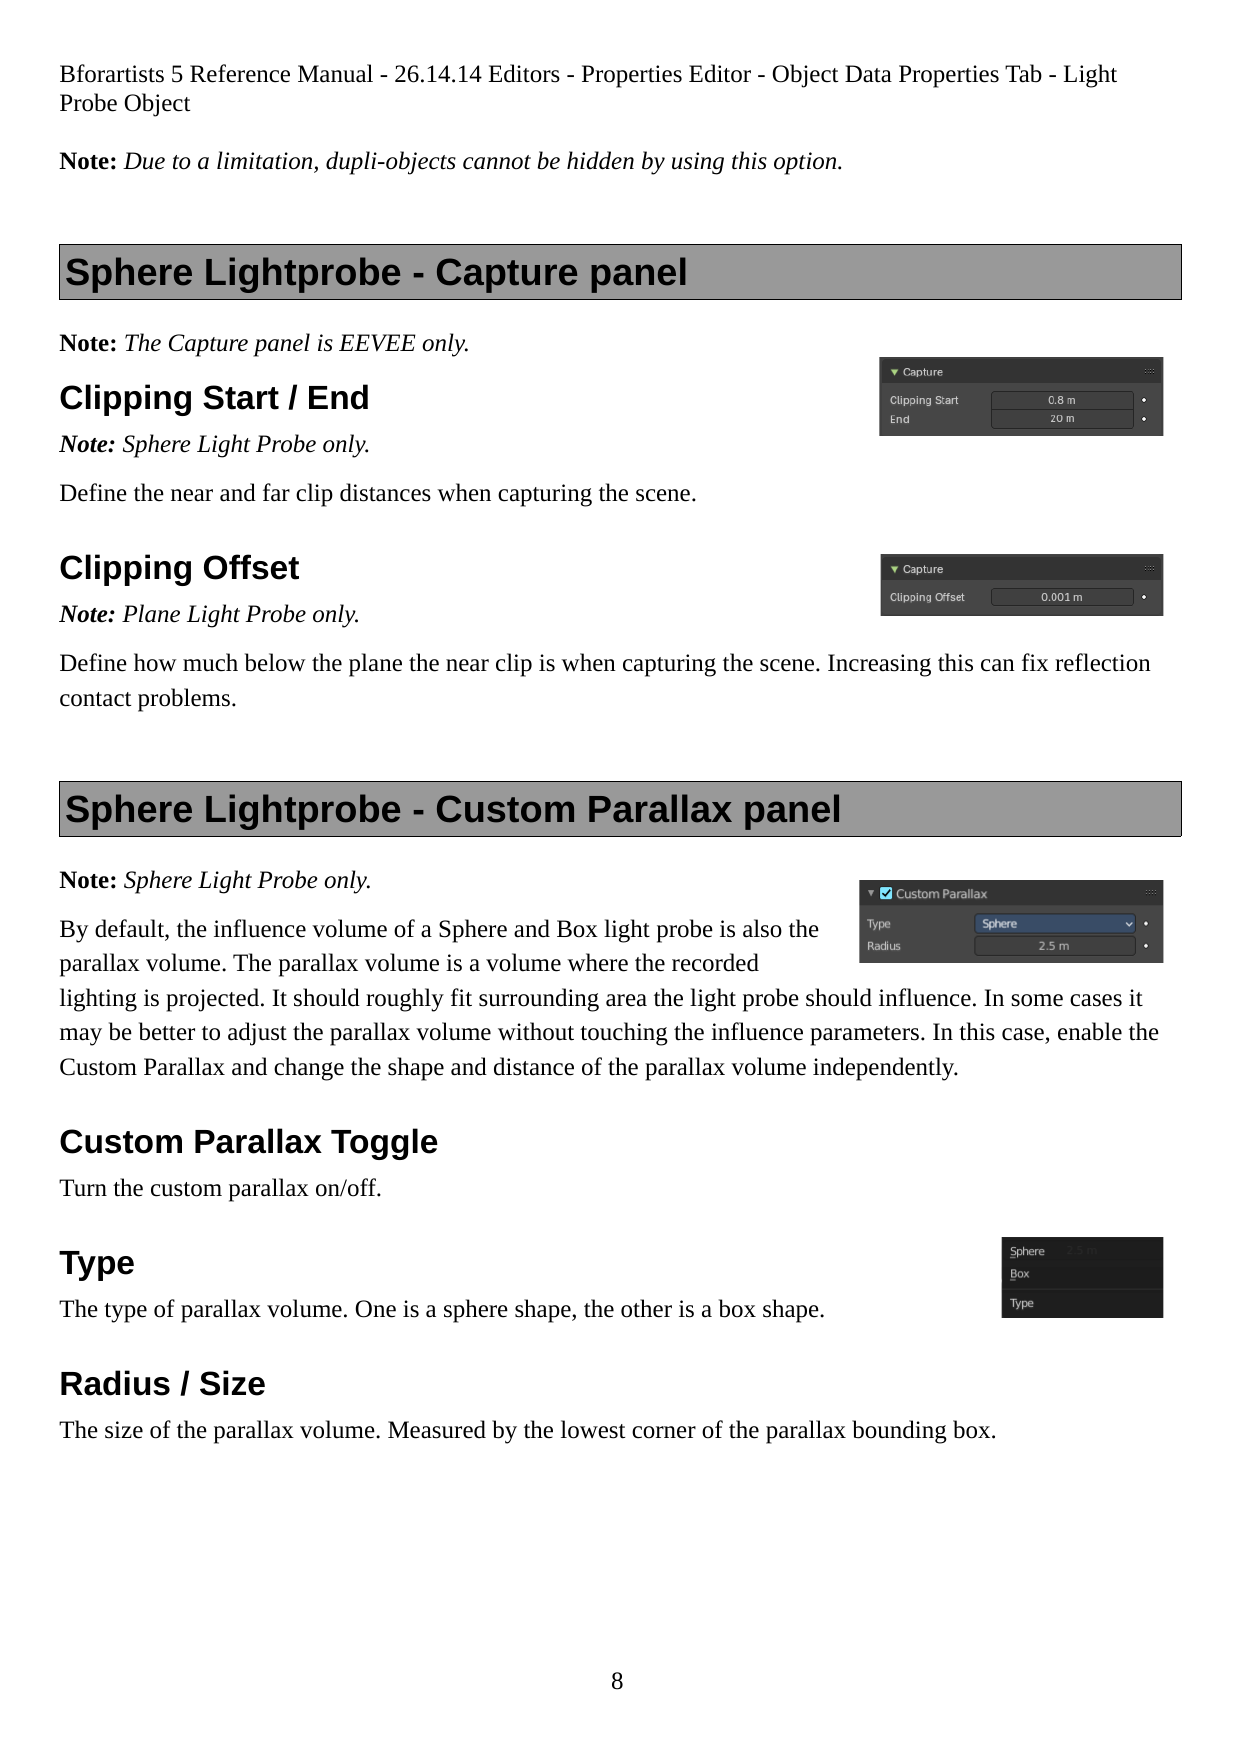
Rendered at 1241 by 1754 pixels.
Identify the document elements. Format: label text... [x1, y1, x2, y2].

subtitle [1164, 1243, 1181, 1281]
text Define the near and far clip distances when capturing the scene. [59, 478, 1181, 507]
table_header Sphere Lightprobe - Custom Parallax panel [60, 782, 1181, 836]
subtitle Clipping Start / End [59, 378, 879, 416]
text Note: The Capture panel is EEVEE only. [59, 328, 1181, 357]
text Note: Sphere Light Probe only. [59, 429, 1181, 458]
text By default, the influence volume of a Sphere and Box light probe is also the parallax volume. The parallax volume is a volume where the recorded lighting is projected. It should roughly fit surrounding area the light probe should influence. In some cases it may be better to adjust the parallax volume without touching the influence parameters. In this case, enable the Custom Parallax and change the shape and distance of the parallax volume independently. [59, 914, 1181, 1081]
text Note: Sphere Light Probe only. [59, 865, 1181, 893]
text The type of parallax volume. One is a sphere shape, the other is a box shape. [59, 1294, 1181, 1323]
picture [1001, 1237, 1164, 1318]
picture [880, 554, 1164, 616]
picture [859, 880, 1164, 963]
subtitle [1164, 378, 1181, 416]
subtitle Clipping Offset [59, 548, 1181, 587]
text Note: Plane Light Probe only. [59, 599, 1181, 628]
subtitle Custom Parallax Toggle [59, 1122, 1181, 1160]
subtitle Radius / Size [59, 1364, 1181, 1402]
subtitle Type [59, 1243, 1001, 1281]
picture [879, 357, 1164, 436]
text Turn the custom parallax on/off. [59, 1173, 1181, 1202]
text Note: Due to a limitation, dupli-objects cannot be hidden by using this option. [59, 146, 1181, 175]
text Define how much below the plane the near clip is when capturing the scene. Increasing this can fix reflection contact problems. [59, 648, 1181, 711]
table_header Sphere Lightprobe - Capture panel [60, 245, 1181, 299]
text The size of the parallax volume. Measured by the lowest corner of the parallax bounding box. [59, 1415, 1181, 1444]
